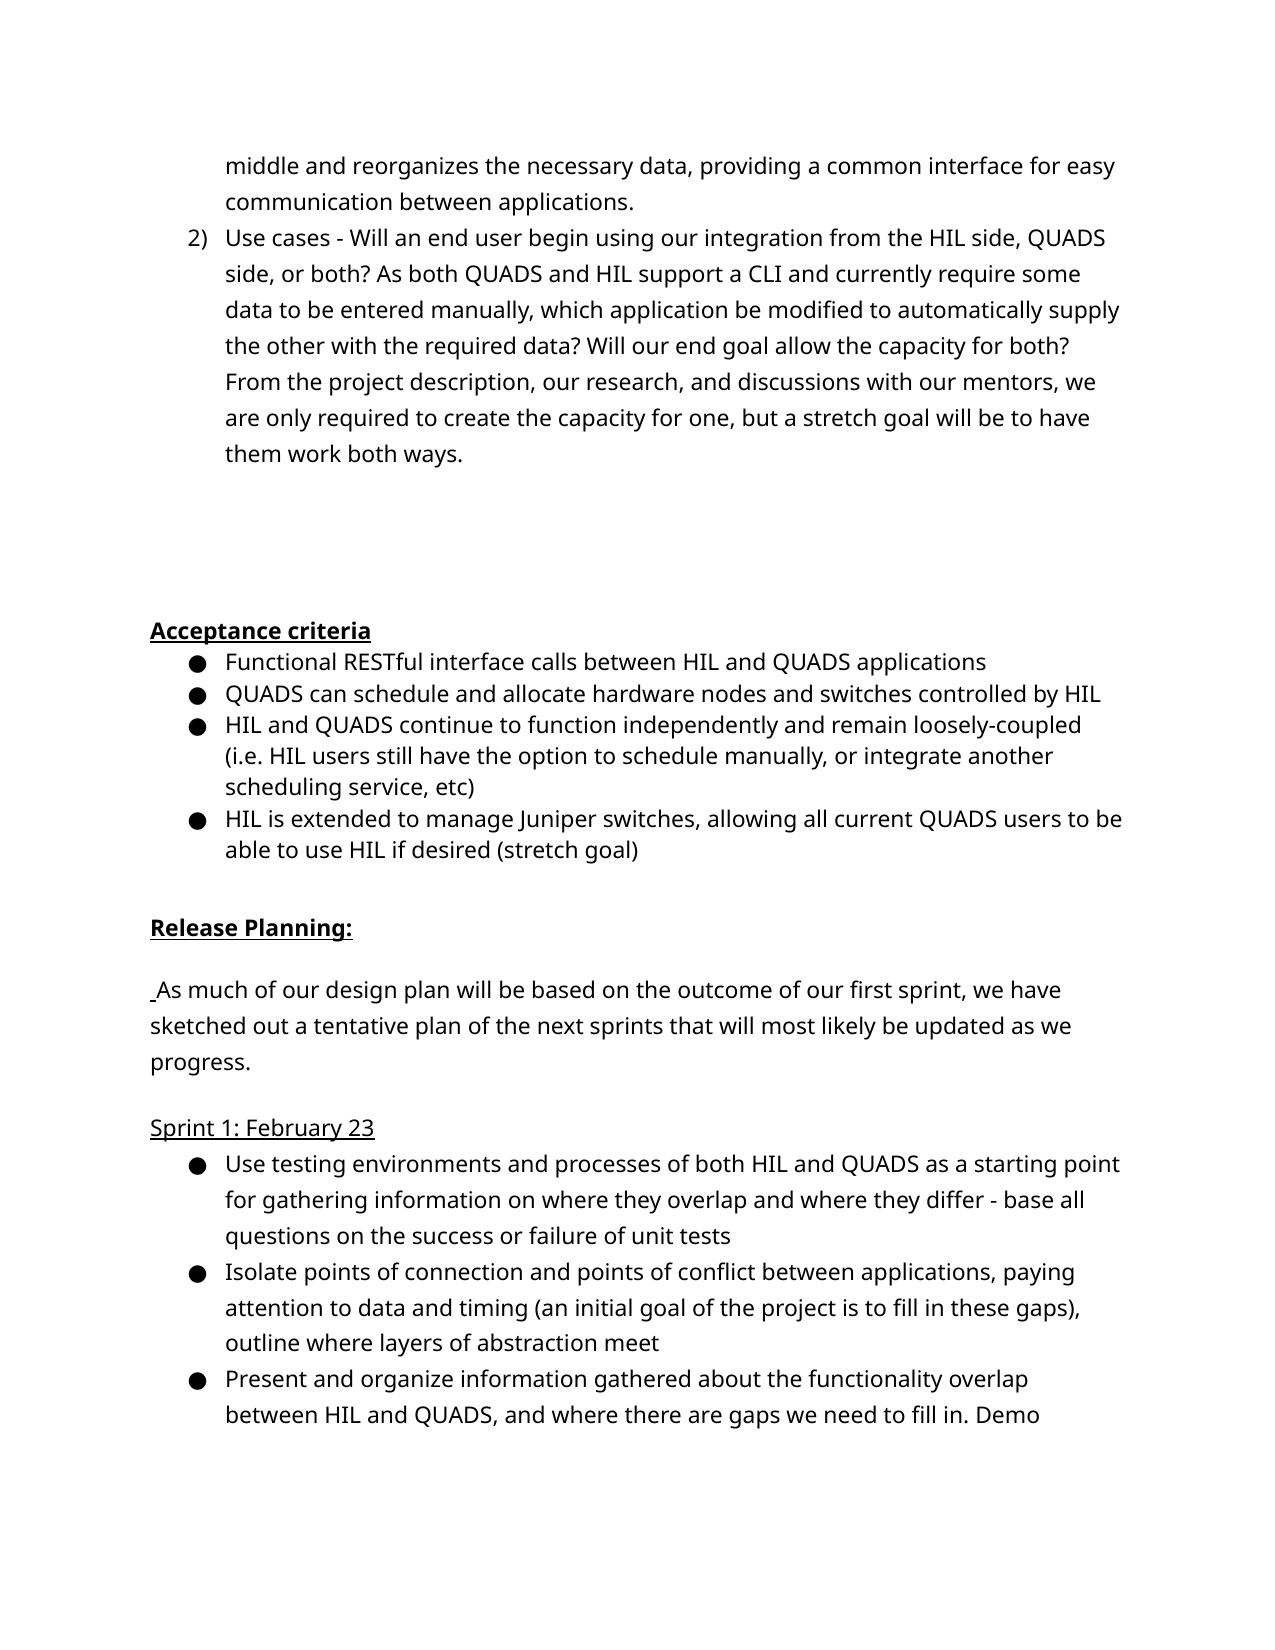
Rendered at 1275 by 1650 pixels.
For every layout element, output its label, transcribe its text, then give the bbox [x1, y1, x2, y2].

list Use testing environments and processes of both HIL and QUADS as a starting point for gathering information on where they overlap and where they differ - base all questions on the success or failure of unit tests [187, 1148, 1125, 1251]
text As much of our design plan will be based on the outcome of our first sprint, we have sketched out a tentative plan of the next sprints that will most likely be updated as we progress. [150, 974, 1125, 1077]
list HIL and QUADS continue to function independently and remain loosely-coupled (i.e. HIL users still have the option to schedule manually, or integrate another scheduling service, etc) [187, 709, 1125, 803]
list HIL is extended to manage Juniper switches, allowing all current QUADS users to be able to use HIL if desired (stretch goal) [187, 803, 1125, 865]
list Use cases - Will an end user begin using our integration from the HIL side, QUADS side, or both? As both QUADS and HIL support a CLI and currently require some data to be entered manually, which application be modified to automatically supply the other with the required data? Will our end goal allow the capacity for both? From the project description, our research, and discussions with our mentors, we are only required to create the capacity for one, but a stretch goal will be to have them work both ways. [187, 222, 1125, 469]
list middle and reorganizes the necessary data, providing a common interface for easy communication between applications. [187, 150, 1125, 217]
list Isolate points of connection and points of conflict between applications, paying attention to data and timing (an initial goal of the project is to fill in these gaps), outline where layers of abstraction meet [187, 1256, 1125, 1359]
list Functional RESTful interface calls between HIL and QUADS applications [187, 646, 1125, 678]
text Sprint 1: February 23 [150, 1112, 1125, 1143]
subtitle Release Planning: [150, 912, 1125, 943]
subtitle Acceptance criteria [150, 615, 1125, 646]
list QUADS can schedule and allocate hardware nodes and switches controlled by HIL [187, 678, 1125, 709]
list Present and organize information gathered about the functionality overlap between HIL and QUADS, and where there are gaps we need to fill in. Demo [187, 1363, 1125, 1431]
